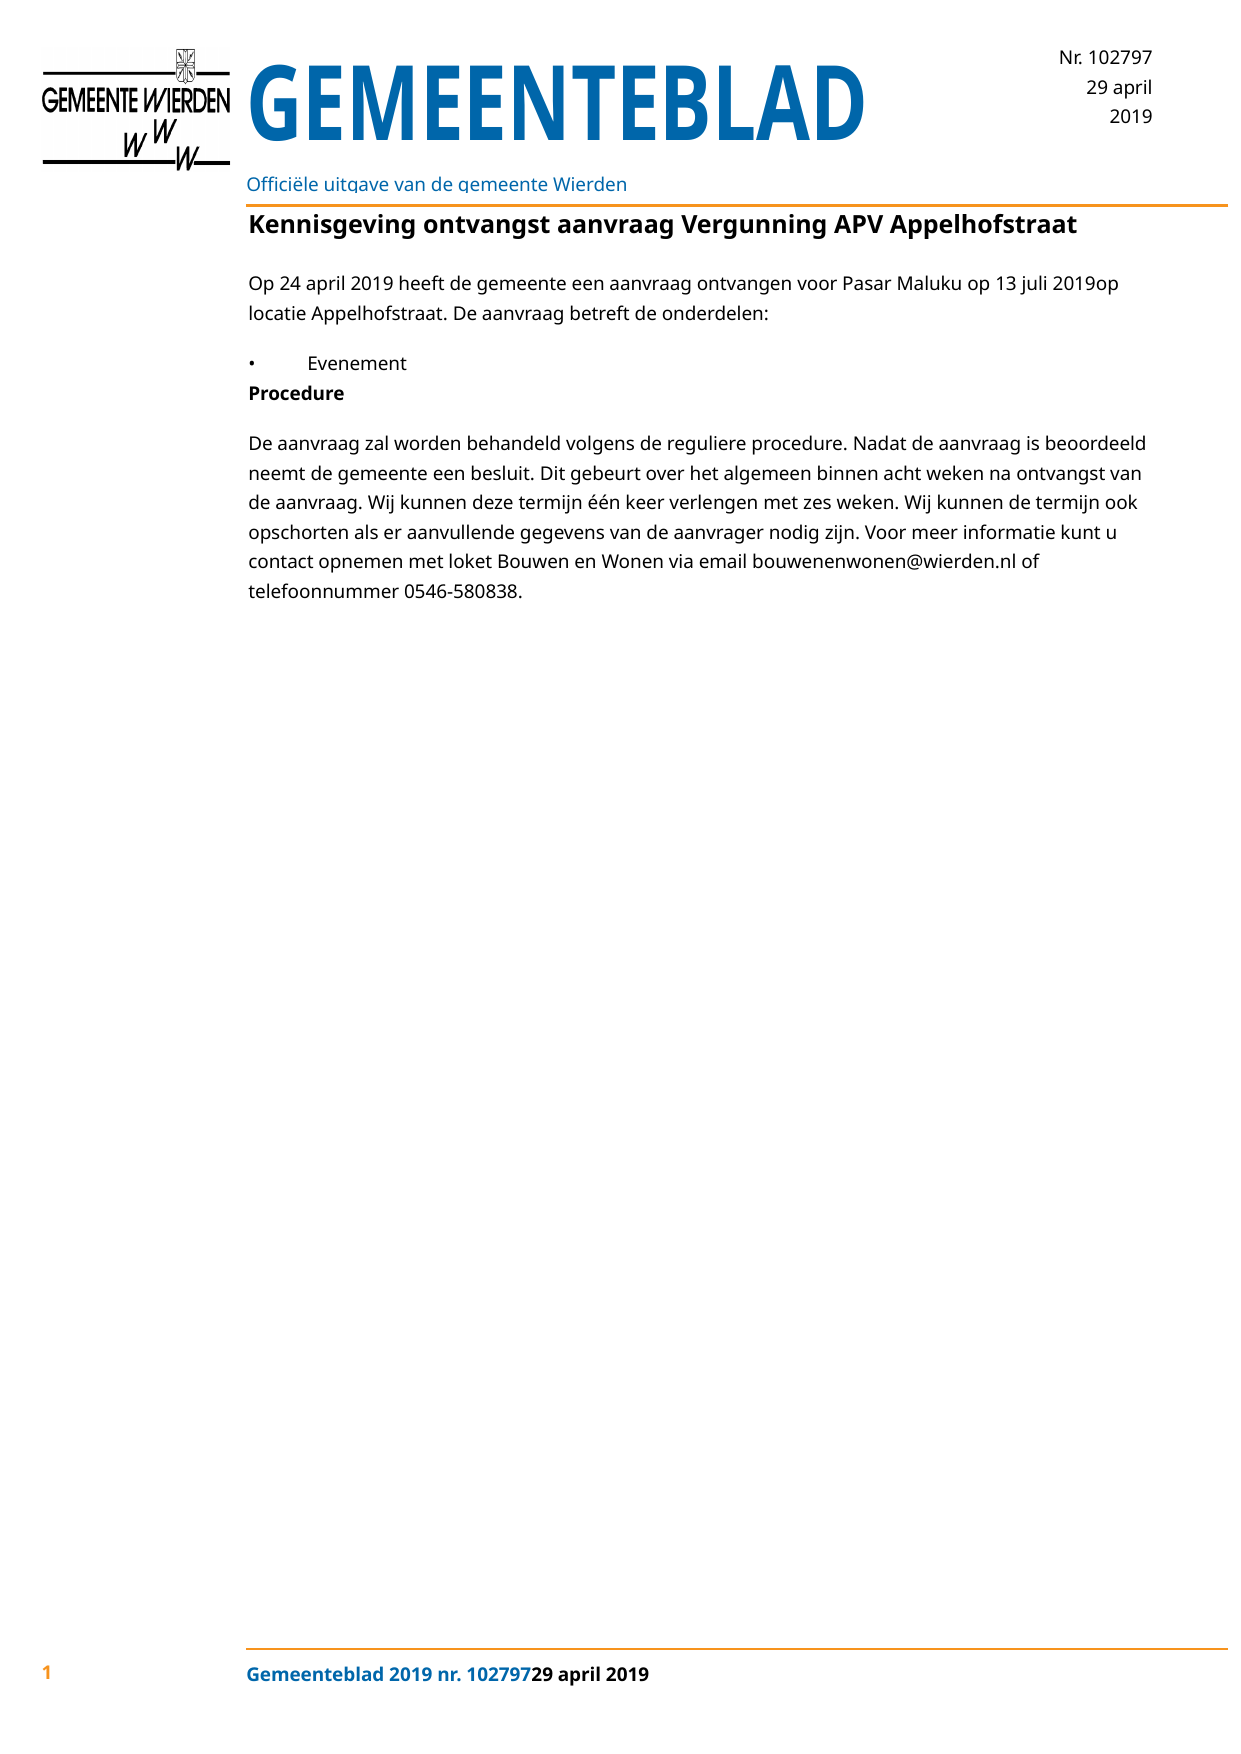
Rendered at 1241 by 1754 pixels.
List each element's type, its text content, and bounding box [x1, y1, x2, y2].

text Kennisgeving ontvangst aanvraag Vergunning APV Appelhofstraat [248, 207, 1152, 241]
text Op 24 april 2019 heeft de gemeente een aanvraag ontvangen voor Pasar Maluku op 13 juli 2019op locatie Appelhofstraat. De aanvraag betreft de onderdelen: [248, 270, 1152, 326]
list Evenement [248, 350, 1152, 376]
picture [41, 47, 231, 172]
text De aanvraag zal worden behandeld volgens de reguliere procedure. Nadat de aanvraag is beoordeeld neemt de gemeente een besluit. Dit gebeurt over het algemeen binnen acht weken na ontvangst van de aanvraag. Wij kunnen deze termijn één keer verlengen met zes weken. Wij kunnen de termijn ook opschorten als er aanvullende gegevens van de aanvrager nodig zijn. Voor meer informatie kunt u contact opnemen met loket Bouwen en Wonen via email bouwenenwonen@wierden.nl of telefoonnummer 0546-580838. [248, 430, 1152, 604]
text Procedure [248, 380, 1152, 406]
